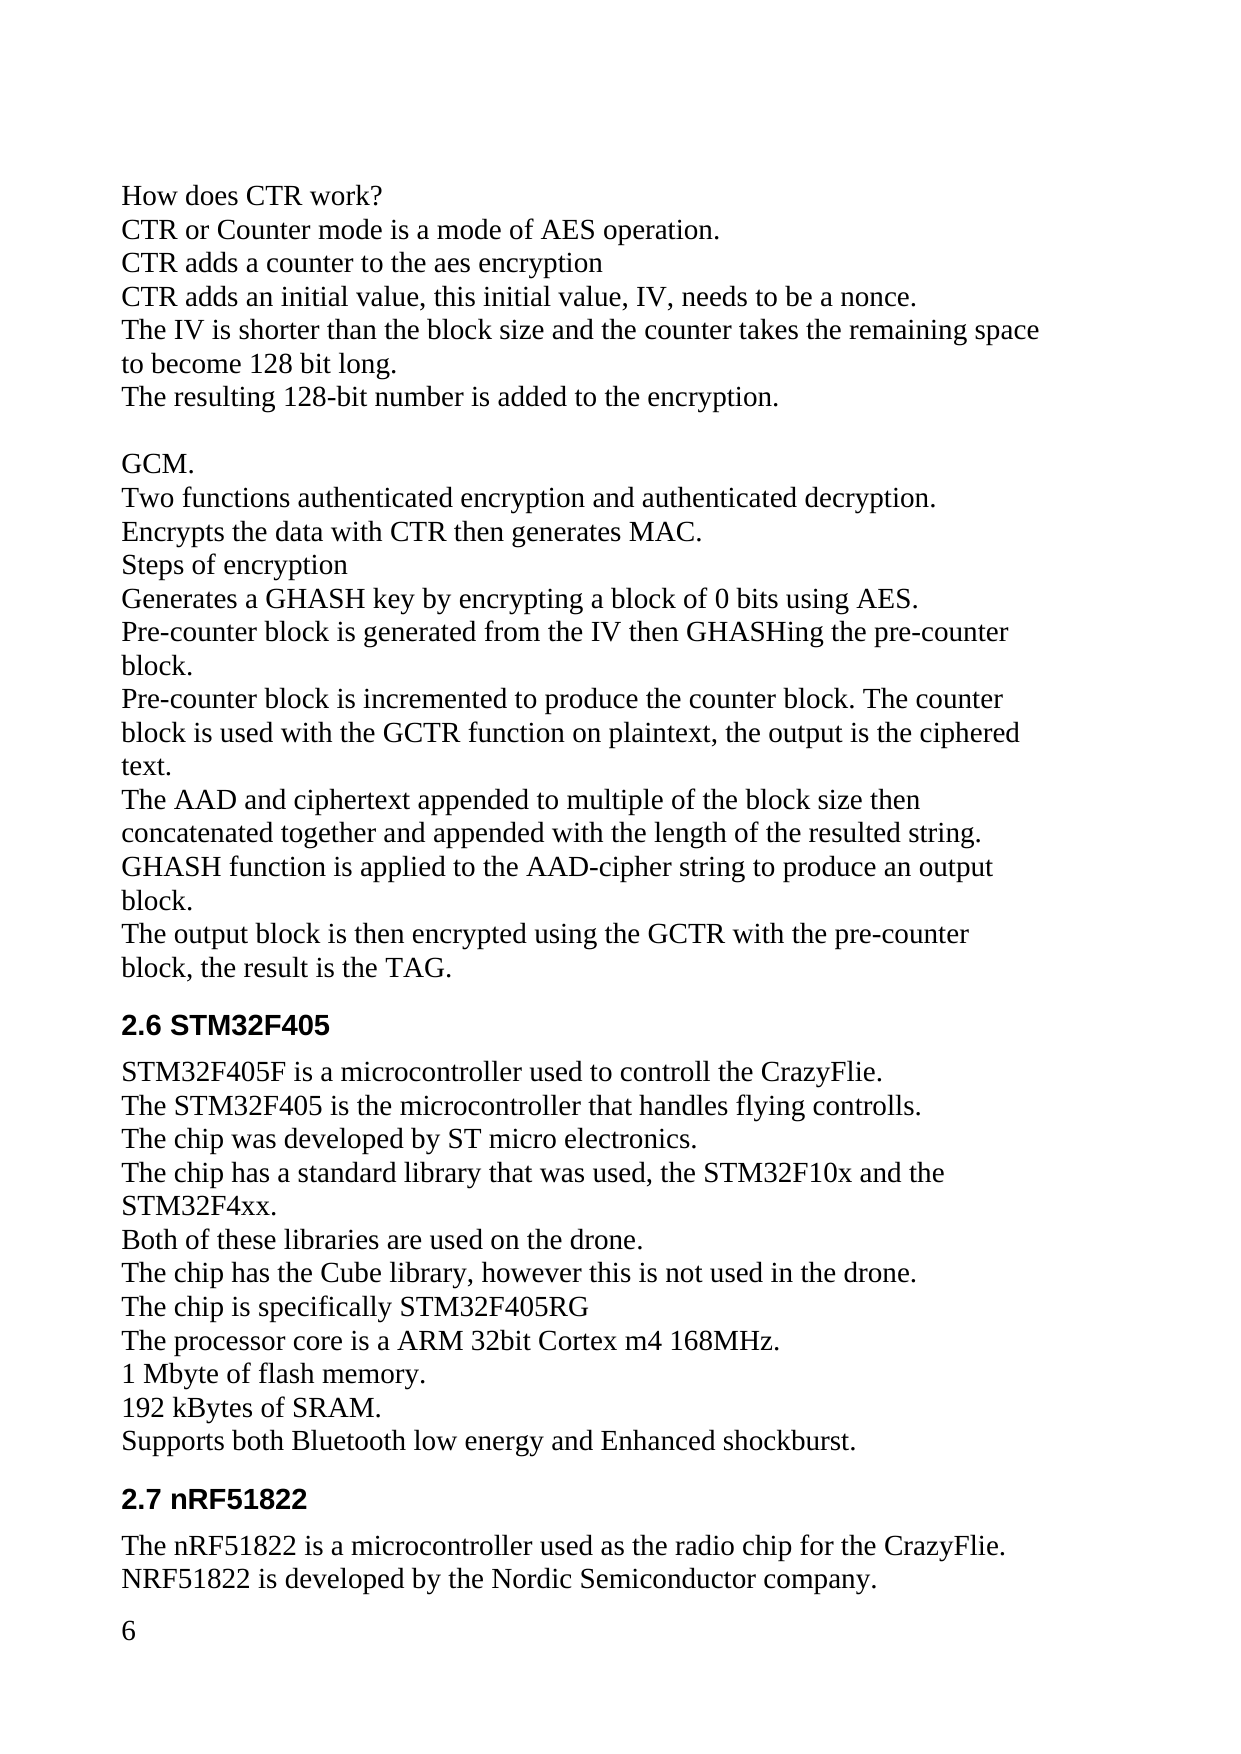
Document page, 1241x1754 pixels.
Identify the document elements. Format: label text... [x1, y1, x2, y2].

subtitle STM32F405 [121, 1008, 1042, 1042]
text Generates a GHASH key by encrypting a block of 0 bits using AES. [121, 581, 1042, 614]
text The STM32F405 is the microcontroller that handles flying controlls. [121, 1088, 1042, 1121]
text The output block is then encrypted using the GCTR with the pre-counter block, the result is the TAG. [121, 916, 1042, 983]
text The IV is shorter than the block size and the counter takes the remaining space to become 128 bit long. [121, 312, 1042, 379]
text GCM. [121, 447, 1042, 480]
text 192 kBytes of SRAM. [121, 1390, 1042, 1423]
text Pre-counter block is generated from the IV then GHASHing the pre-counter block. [121, 614, 1042, 681]
text The processor core is a ARM 32bit Cortex m4 168MHz. [121, 1323, 1042, 1356]
text The chip is specifically STM32F405RG [121, 1289, 1042, 1323]
text The nRF51822 is a microcontroller used as the radio chip for the CrazyFlie. [121, 1528, 1042, 1561]
subtitle nRF51822 [121, 1482, 1042, 1515]
text Supports both Bluetooth low energy and Enhanced shockburst. [121, 1423, 1042, 1457]
text Two functions authenticated encryption and authenticated decryption. [121, 480, 1042, 514]
text Encrypts the data with CTR then generates MAC. [121, 514, 1042, 547]
text CTR adds a counter to the aes encryption [121, 245, 1042, 279]
text NRF51822 is developed by the Nordic Semiconductor company. [121, 1561, 1042, 1595]
text The chip has the Cube library, however this is not used in the drone. [121, 1256, 1042, 1289]
text Both of these libraries are used on the drone. [121, 1222, 1042, 1256]
text How does CTR work? [121, 178, 1042, 212]
text 1 Mbyte of flash memory. [121, 1356, 1042, 1390]
text CTR or Counter mode is a mode of AES operation. [121, 212, 1042, 245]
text The resulting 128-bit number is added to the encryption. [121, 379, 1042, 413]
text GHASH function is applied to the AAD-cipher string to produce an output block. [121, 849, 1042, 916]
text Steps of encryption [121, 547, 1042, 581]
text The AAD and ciphertext appended to multiple of the block size then concatenated together and appended with the length of the resulted string. [121, 782, 1042, 849]
text The chip has a standard library that was used, the STM32F10x and the STM32F4xx. [121, 1155, 1042, 1222]
text STM32F405F is a microcontroller used to controll the CrazyFlie. [121, 1054, 1042, 1088]
text The chip was developed by ST micro electronics. [121, 1121, 1042, 1155]
text Pre-counter block is incremented to produce the counter block. The counter block is used with the GCTR function on plaintext, the output is the ciphered text. [121, 681, 1042, 782]
text CTR adds an initial value, this initial value, IV, needs to be a nonce. [121, 279, 1042, 312]
